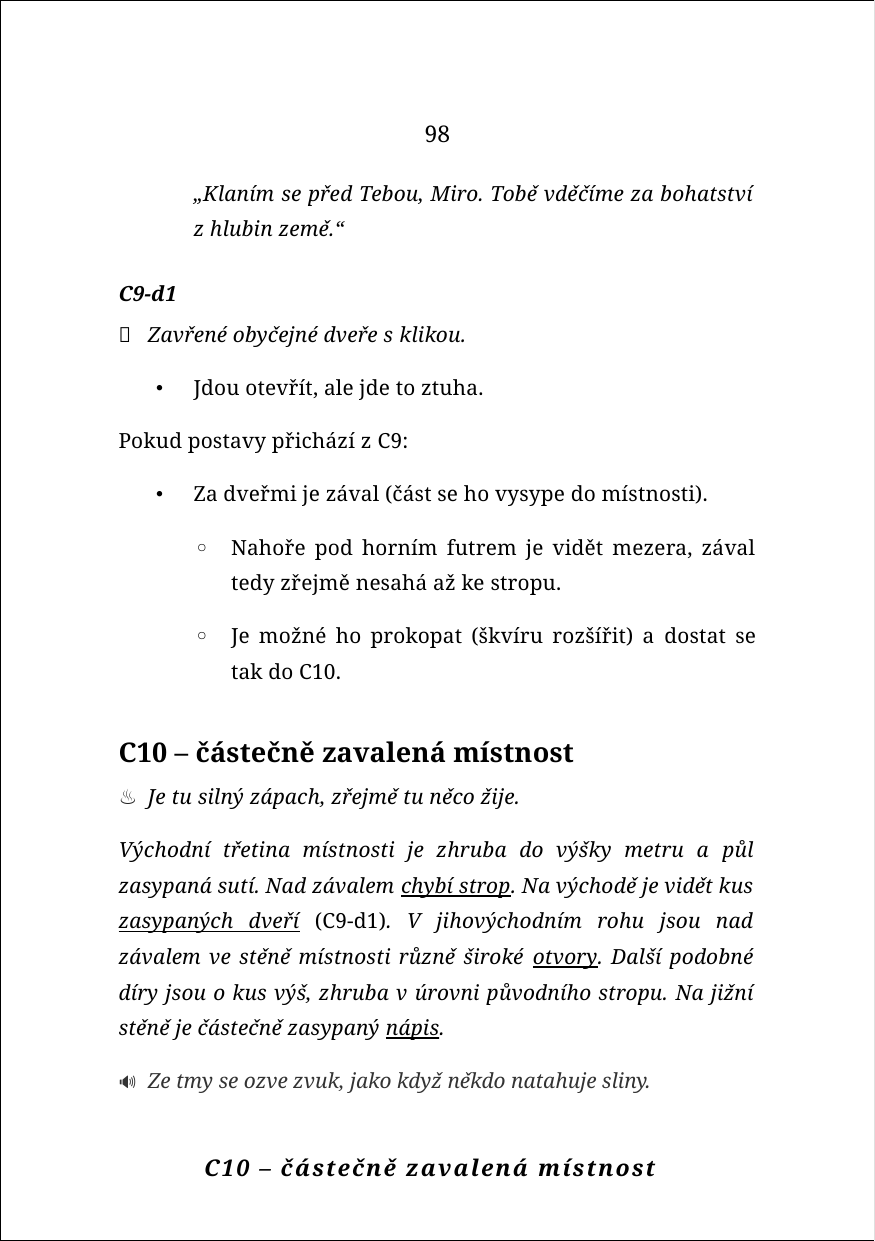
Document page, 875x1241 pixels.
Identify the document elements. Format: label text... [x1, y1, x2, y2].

text Východní třetina místnosti je zhruba do výšky metru a⁠ půl zasypaná sutí. Nad závalem chybí strop. Na východě je vidět kus zasypaných dveří (C9-d1). V⁠ jihovýchodním rohu jsou nad závalem ve stěně místnosti různě široké otvory. Další podobné díry jsou o⁠ kus výš, zhruba v⁠ úrovni původního stropu. Na jižní stěně je částečně zasypaný nápis. [118, 836, 756, 1042]
subtitle C9-d1 [118, 279, 756, 308]
text Pokud postavy přichází z⁠ C9: [118, 426, 756, 454]
list Nahoře pod horním futrem je vidět mezera, zával tedy zřejmě nesahá až ke stropu. [193, 533, 756, 597]
text ♨ Je tu silný zápach, zřejmě tu něco žije. [118, 782, 756, 811]
list Je možné ho prokopat (škvíru rozšířit) a⁠ dostat se tak do C10. [193, 621, 756, 685]
list „Klaním se před Tebou, Miro. Tobě vděčíme za bohatství z⁠ hlubin země.“ [156, 179, 756, 243]
text 🔊 Ze tmy se ozve zvuk, jako když někdo natahuje sliny. [118, 1066, 756, 1095]
text 🚪 Zavřené obyčejné dveře s⁠ klikou. [118, 320, 756, 348]
list Jdou otevřít, ale jde to ztuha. [156, 373, 756, 401]
list Za dveřmi je zával (část se ho vysype do místnosti). [156, 479, 756, 508]
subtitle C10 – částečně zavalená místnost [118, 734, 756, 771]
